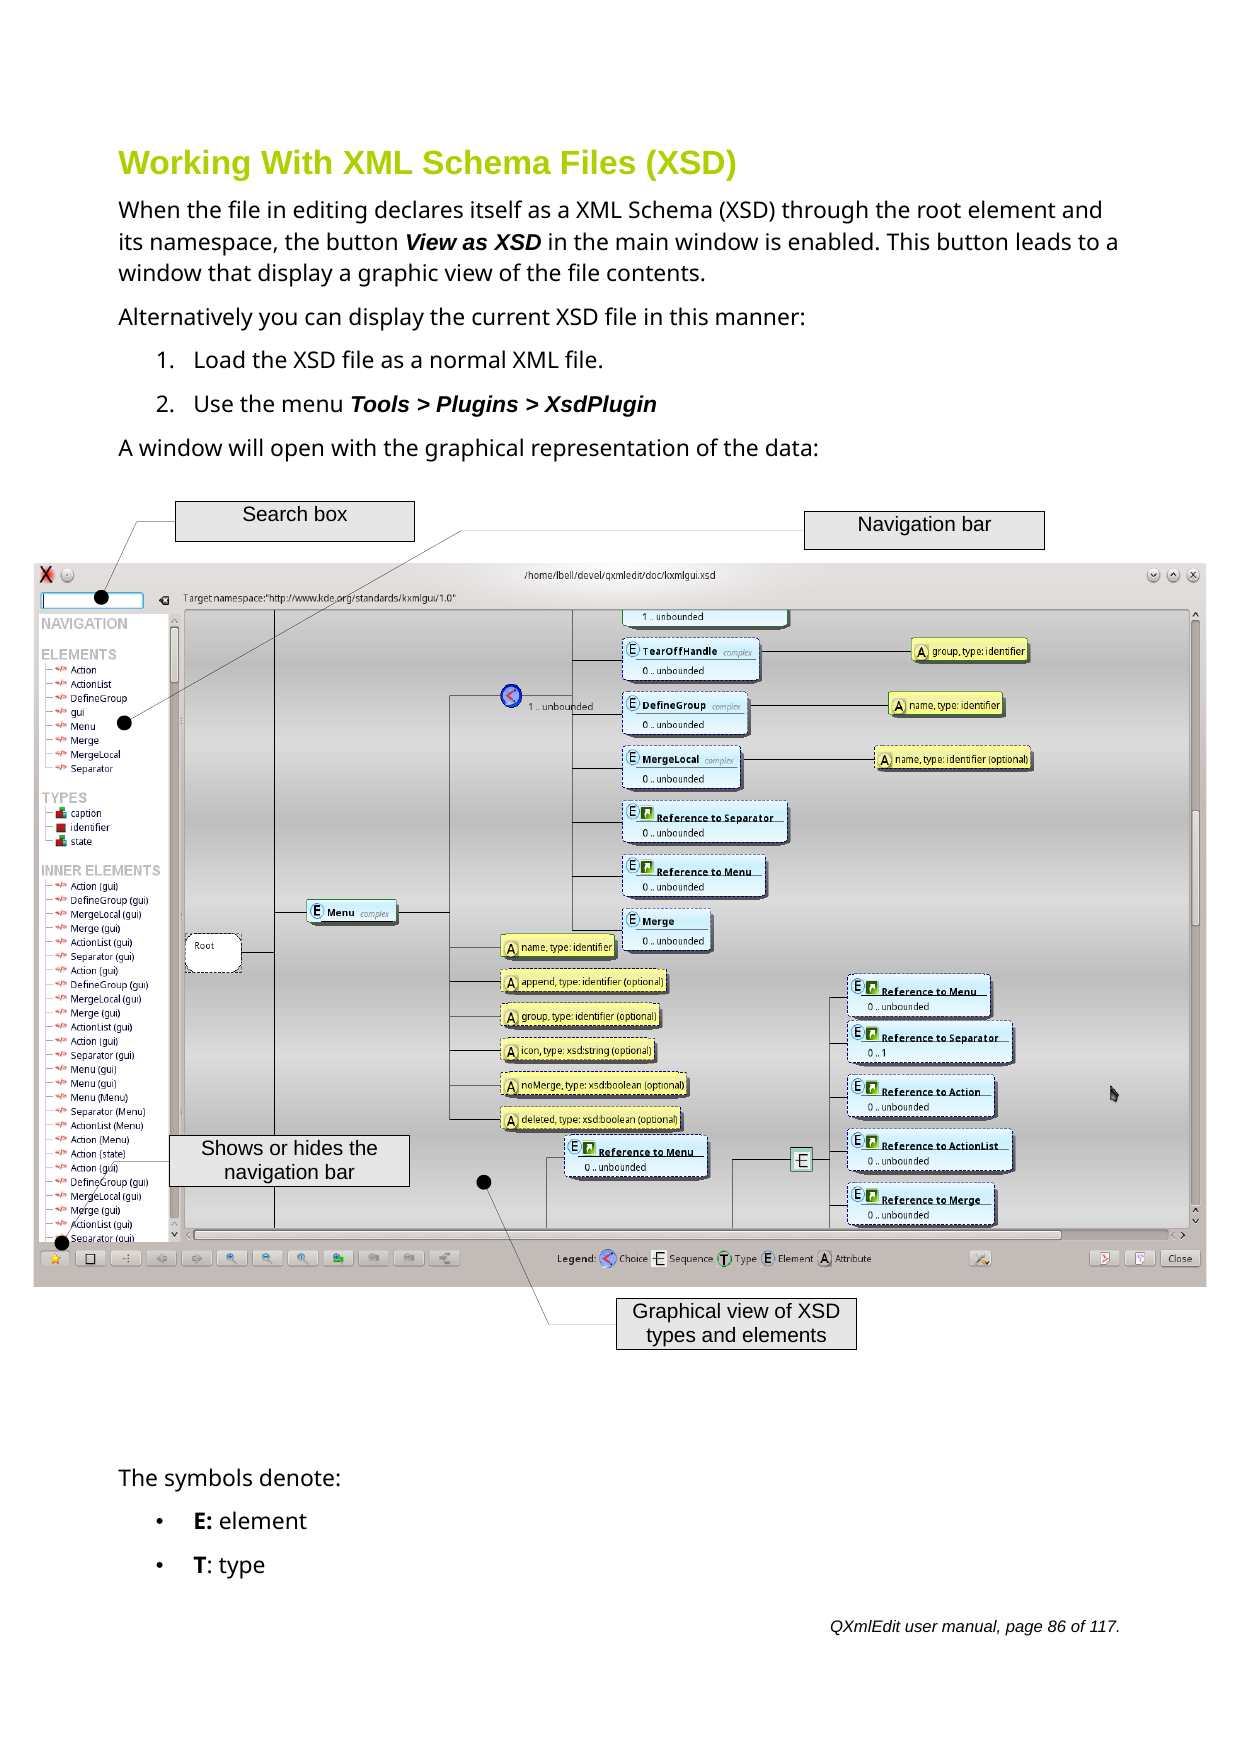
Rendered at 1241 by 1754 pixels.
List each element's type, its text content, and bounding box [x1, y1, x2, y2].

list Load the XSD file as a normal XML file. [156, 344, 1122, 376]
picture [33, 563, 1207, 1287]
list T: type [156, 1549, 1122, 1580]
text When the file in editing declares itself as a XML Schema (XSD) through the root element and its namespace, the button View as XSD in the main window is enabled. This button leads to a window that display a graphic view of the file contents. [118, 194, 1122, 288]
list Use the menu Tools > Plugins > XsdPlugin [156, 388, 1122, 419]
text A window will open with the graphical representation of the data: [118, 432, 1122, 463]
text Alternatively you can display the current XSD file in this manner: [118, 301, 1122, 332]
subtitle Working With XML Schema Files (XSD) [118, 143, 1122, 182]
text The symbols denote: [118, 1461, 1122, 1493]
list E: element [156, 1505, 1122, 1536]
